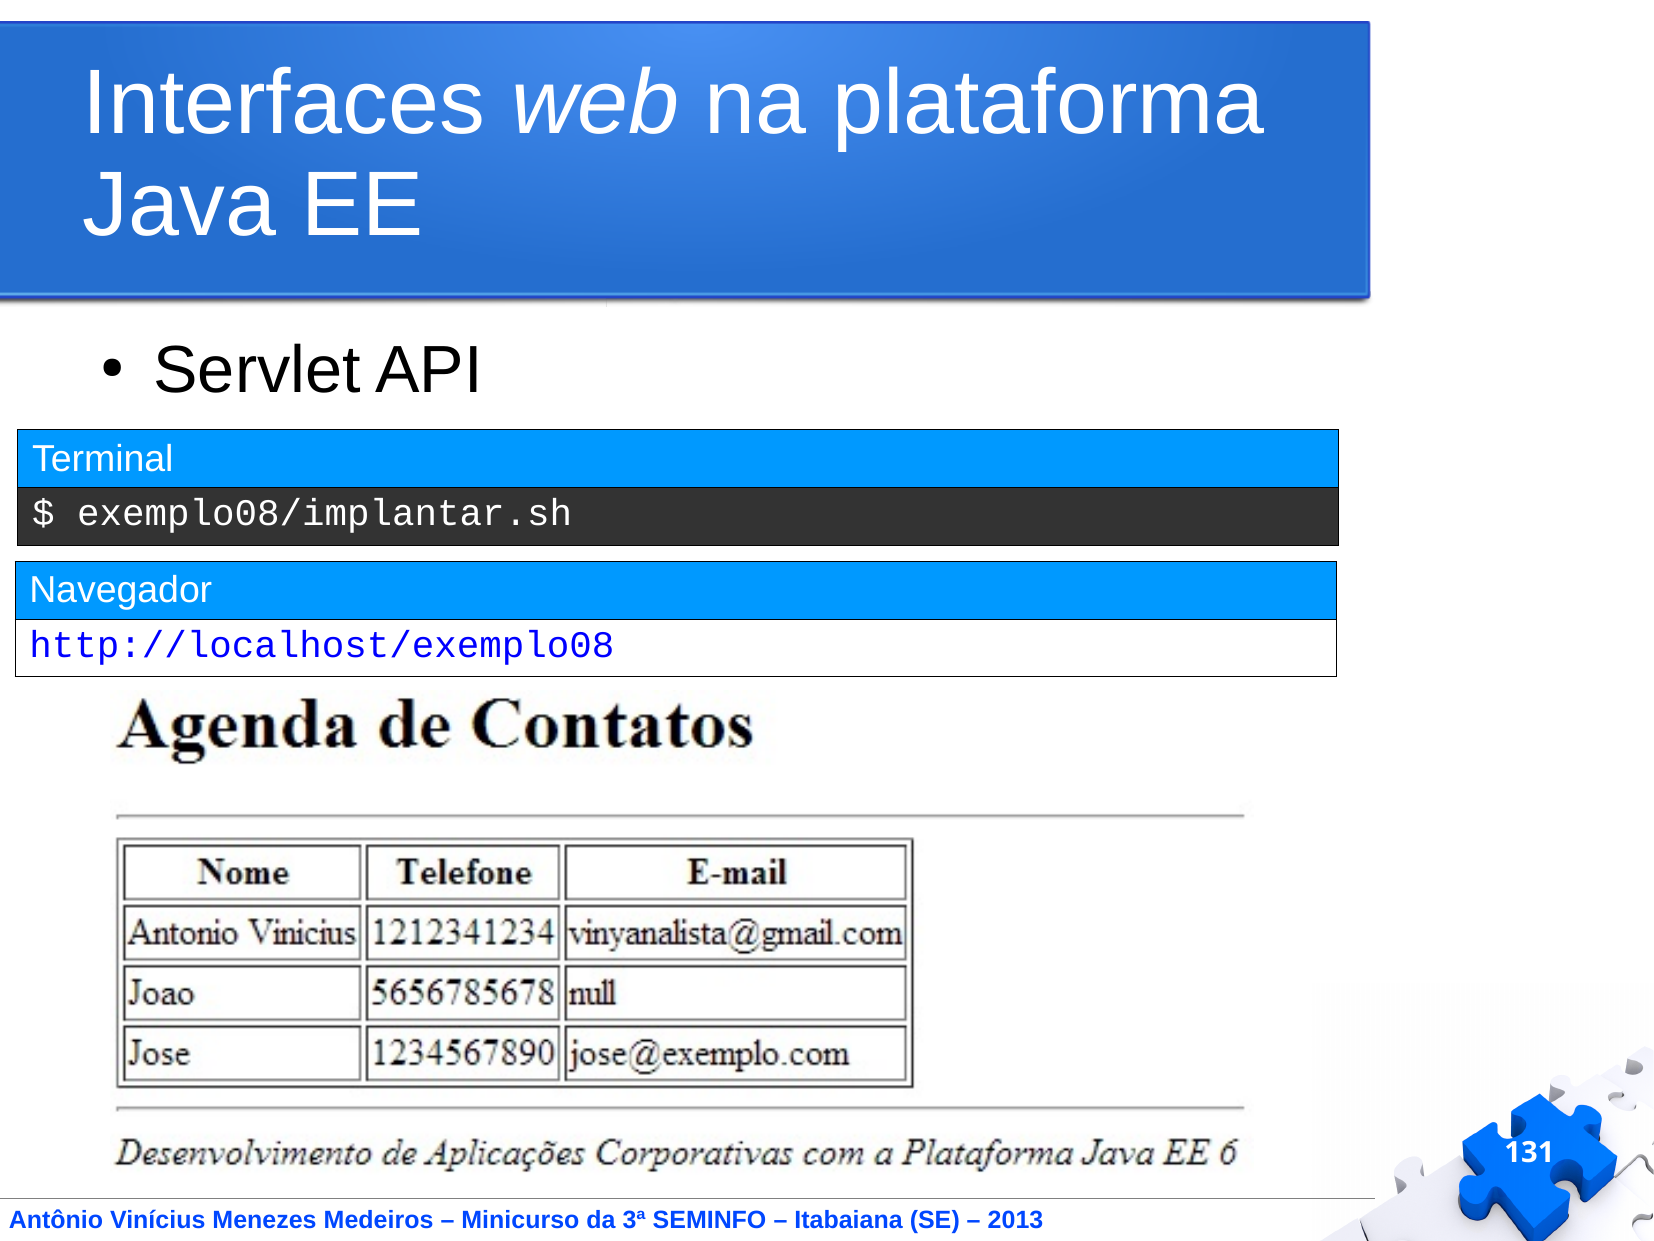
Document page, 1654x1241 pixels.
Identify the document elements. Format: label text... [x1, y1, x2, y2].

picture [110, 690, 1254, 1186]
list Servlet API [82, 332, 1356, 1182]
table_header Navegador [16, 562, 1336, 619]
title Interfaces web na plataforma Java EE [82, 49, 1323, 257]
picture [0, 21, 1375, 307]
table_cell $ exemplo08/implantar.sh [18, 488, 1338, 545]
table_cell http://localhost/exemplo08 [16, 620, 1336, 676]
table_header Terminal [18, 430, 1338, 487]
picture [1311, 983, 1654, 1241]
